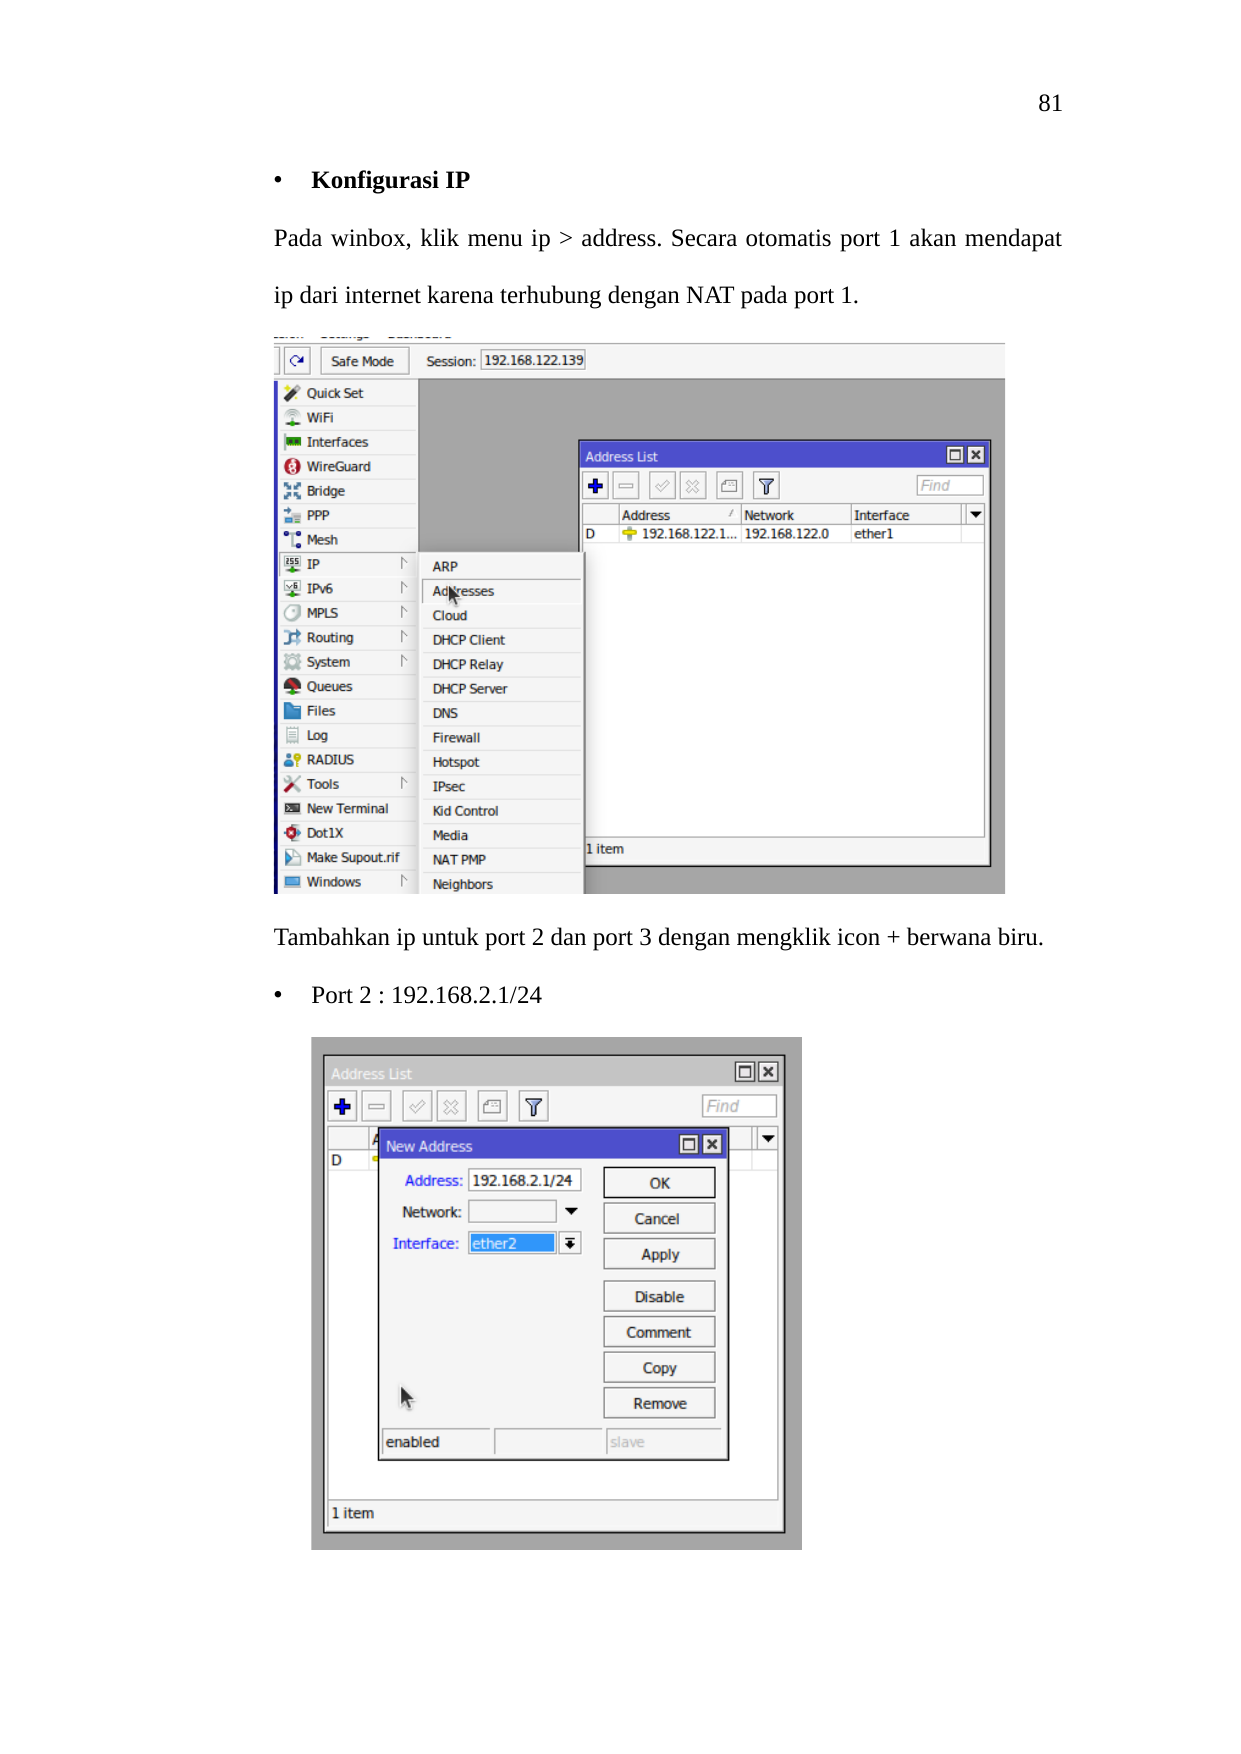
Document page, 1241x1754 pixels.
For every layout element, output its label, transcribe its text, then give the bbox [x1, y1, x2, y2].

list Pada winbox, klik menu ip > address. Secara otomatis port 1 akan mendapat ip dari internet karena terhubung dengan NAT pada port 1. [236, 223, 1063, 309]
picture [273, 337, 1005, 894]
list Port 2 : 192.168.2.1/24 [274, 980, 1063, 1009]
list Konfigurasi IP [274, 165, 1063, 194]
list Tambahkan ip untuk port 2 dan port 3 dengan mengklik icon + berwana biru. [236, 922, 1063, 951]
picture [311, 1037, 802, 1550]
